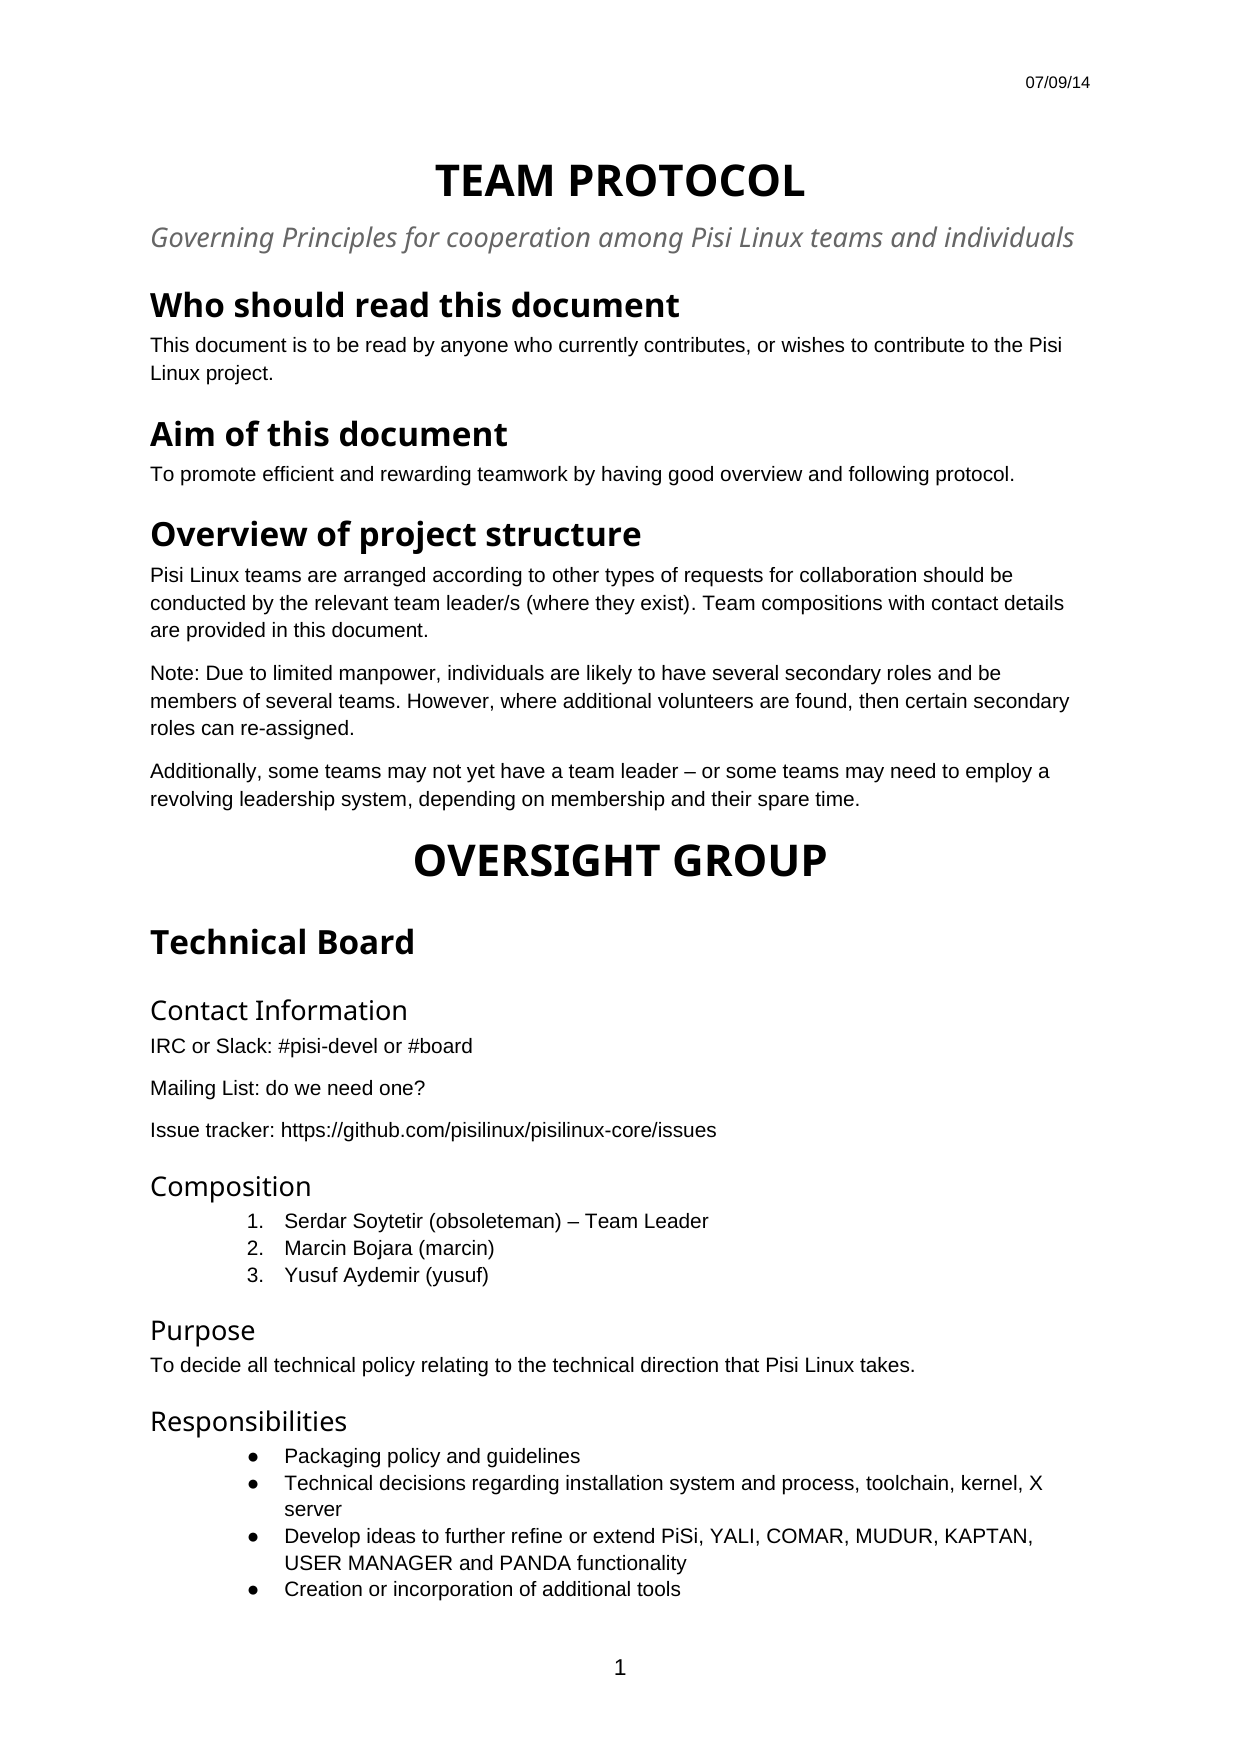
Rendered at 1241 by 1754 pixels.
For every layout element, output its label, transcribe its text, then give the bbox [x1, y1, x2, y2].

text IRC or Slack: #pisi-devel or #board [150, 1034, 1090, 1057]
list Marcin Bojara (marcin) [247, 1237, 1090, 1260]
subtitle Purpose [150, 1311, 1090, 1348]
title OVERSIGHT GROUP [150, 829, 1090, 889]
subtitle Contact Information [150, 992, 1090, 1029]
subtitle Who should read this document [150, 282, 1090, 327]
list Creation or incorporation of additional tools [247, 1578, 1090, 1601]
text Note: Due to limited manpower, individuals are likely to have several secondary roles and be members of several teams. However, where additional volunteers are found, then certain secondary roles can re-assigned. [150, 661, 1090, 740]
subtitle Aim of this document [150, 410, 1090, 456]
text To decide all technical policy relating to the technical direction that Pisi Linux takes. [150, 1353, 1090, 1377]
subtitle Governing Principles for cooperation among Pisi Linux teams and individuals [150, 218, 1090, 255]
subtitle Responsibilities [150, 1402, 1090, 1439]
text Issue tracker: https://github.com/pisilinux/pisilinux-core/issues [150, 1119, 1090, 1142]
list Serdar Soytetir (obsoleteman) – Team Leader [247, 1210, 1090, 1233]
text Additionally, some teams may not yet have a team leader – or some teams may need to employ a revolving leadership system, depending on membership and their spare time. [150, 759, 1090, 810]
text This document is to be read by anyone who currently contributes, or wishes to contribute to the Pisi Linux project. [150, 334, 1090, 385]
text To promote efficient and rewarding teamwork by having good overview and following protocol. [150, 462, 1090, 486]
list Packaging policy and guidelines [247, 1444, 1090, 1468]
subtitle Technical Board [150, 919, 1090, 964]
subtitle Composition [150, 1168, 1090, 1204]
subtitle Overview of project structure [150, 511, 1090, 557]
text Mailing List: do we need one? [150, 1077, 1090, 1100]
title TEAM PROTOCOL [150, 150, 1090, 209]
list Yusuf Aydemir (yusuf) [247, 1263, 1090, 1287]
text Pisi Linux teams are arranged according to other types of requests for collaboration should be conducted by the relevant team leader/s (where they exist). Team compositions with contact details are provided in this document. [150, 563, 1090, 642]
list Develop ideas to further refine or extend PiSi, YALI, COMAR, MUDUR, KAPTAN, USER MANAGER and PANDA functionality [247, 1524, 1090, 1574]
list Technical decisions regarding installation system and process, toolchain, kernel, X server [247, 1471, 1090, 1521]
